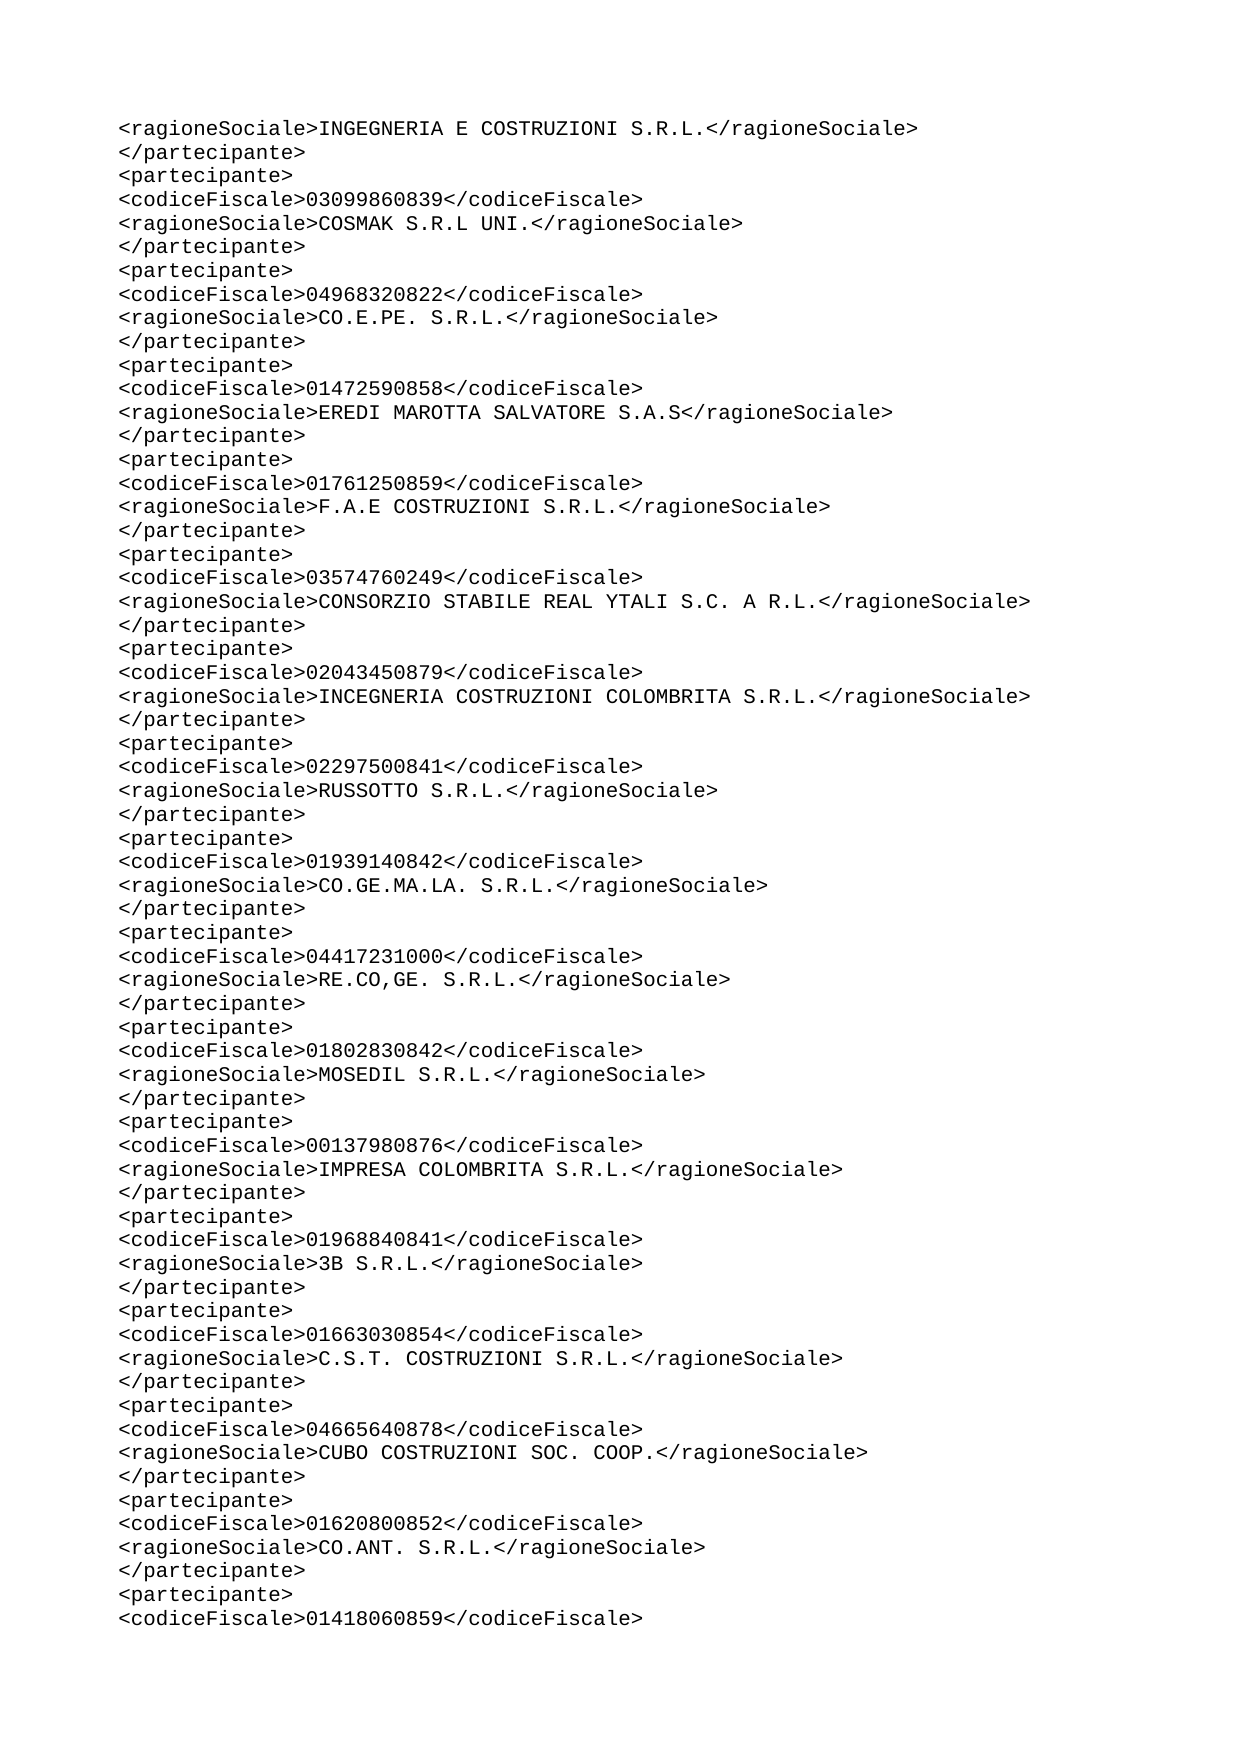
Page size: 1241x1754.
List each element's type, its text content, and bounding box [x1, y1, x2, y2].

text <codiceFiscale>01663030854</codiceFiscale> [118, 1324, 1122, 1348]
text <ragioneSociale>F.A.E COSTRUZIONI S.R.L.</ragioneSociale> [118, 496, 1122, 520]
text </partecipante> [118, 1371, 1122, 1395]
text <partecipante> [118, 1300, 1122, 1324]
text <codiceFiscale>04968320822</codiceFiscale> [118, 284, 1122, 307]
text <partecipante> [118, 1395, 1122, 1419]
text </partecipante> [118, 615, 1122, 638]
text </partecipante> [118, 993, 1122, 1017]
text <codiceFiscale>02297500841</codiceFiscale> [118, 757, 1122, 780]
text <codiceFiscale>04417231000</codiceFiscale> [118, 946, 1122, 969]
text <partecipante> [118, 922, 1122, 946]
text <codiceFiscale>04665640878</codiceFiscale> [118, 1419, 1122, 1442]
text <ragioneSociale>CO.ANT. S.R.L.</ragioneSociale> [118, 1537, 1122, 1561]
text </partecipante> [118, 1277, 1122, 1300]
text <codiceFiscale>01761250859</codiceFiscale> [118, 473, 1122, 496]
text </partecipante> [118, 898, 1122, 922]
text </partecipante> [118, 709, 1122, 733]
text <partecipante> [118, 1584, 1122, 1608]
text <ragioneSociale>RUSSOTTO S.R.L.</ragioneSociale> [118, 780, 1122, 804]
text </partecipante> [118, 1561, 1122, 1584]
text <ragioneSociale>COSMAK S.R.L UNI.</ragioneSociale> [118, 213, 1122, 236]
text <codiceFiscale>00137980876</codiceFiscale> [118, 1135, 1122, 1158]
text <partecipante> [118, 733, 1122, 757]
text <partecipante> [118, 449, 1122, 473]
text <ragioneSociale>3B S.R.L.</ragioneSociale> [118, 1253, 1122, 1277]
text <partecipante> [118, 544, 1122, 567]
text <partecipante> [118, 260, 1122, 284]
text <codiceFiscale>01968840841</codiceFiscale> [118, 1229, 1122, 1253]
text <ragioneSociale>RE.CO,GE. S.R.L.</ragioneSociale> [118, 969, 1122, 993]
text <ragioneSociale>CO.GE.MA.LA. S.R.L.</ragioneSociale> [118, 875, 1122, 898]
text </partecipante> [118, 331, 1122, 354]
text </partecipante> [118, 1088, 1122, 1111]
text <partecipante> [118, 1111, 1122, 1135]
text <codiceFiscale>02043450879</codiceFiscale> [118, 662, 1122, 686]
text </partecipante> [118, 804, 1122, 827]
text <ragioneSociale>CONSORZIO STABILE REAL YTALI S.C. A R.L.</ragioneSociale> [118, 591, 1122, 615]
text <partecipante> [118, 1489, 1122, 1513]
text <ragioneSociale>CUBO COSTRUZIONI SOC. COOP.</ragioneSociale> [118, 1442, 1122, 1466]
text <ragioneSociale>INGEGNERIA E COSTRUZIONI S.R.L.</ragioneSociale> [118, 118, 1122, 142]
text <codiceFiscale>01472590858</codiceFiscale> [118, 378, 1122, 402]
text </partecipante> [118, 1466, 1122, 1489]
text <codiceFiscale>01620800852</codiceFiscale> [118, 1513, 1122, 1537]
text <partecipante> [118, 1017, 1122, 1040]
text </partecipante> [118, 236, 1122, 260]
text <codiceFiscale>01939140842</codiceFiscale> [118, 851, 1122, 875]
text <codiceFiscale>01418060859</codiceFiscale> [118, 1608, 1122, 1631]
text <partecipante> [118, 354, 1122, 378]
text <ragioneSociale>EREDI MAROTTA SALVATORE S.A.S</ragioneSociale> [118, 402, 1122, 426]
text </partecipante> [118, 142, 1122, 165]
text <codiceFiscale>01802830842</codiceFiscale> [118, 1040, 1122, 1064]
text <partecipante> [118, 1206, 1122, 1229]
text <partecipante> [118, 165, 1122, 189]
text <codiceFiscale>03099860839</codiceFiscale> [118, 189, 1122, 213]
text <ragioneSociale>C.S.T. COSTRUZIONI S.R.L.</ragioneSociale> [118, 1348, 1122, 1371]
text <ragioneSociale>INCEGNERIA COSTRUZIONI COLOMBRITA S.R.L.</ragioneSociale> [118, 686, 1122, 709]
text </partecipante> [118, 520, 1122, 544]
text </partecipante> [118, 426, 1122, 449]
text <partecipante> [118, 827, 1122, 851]
text <ragioneSociale>MOSEDIL S.R.L.</ragioneSociale> [118, 1064, 1122, 1088]
text </partecipante> [118, 1182, 1122, 1206]
text <ragioneSociale>CO.E.PE. S.R.L.</ragioneSociale> [118, 307, 1122, 331]
text <codiceFiscale>03574760249</codiceFiscale> [118, 567, 1122, 591]
text <ragioneSociale>IMPRESA COLOMBRITA S.R.L.</ragioneSociale> [118, 1158, 1122, 1182]
text <partecipante> [118, 638, 1122, 662]
